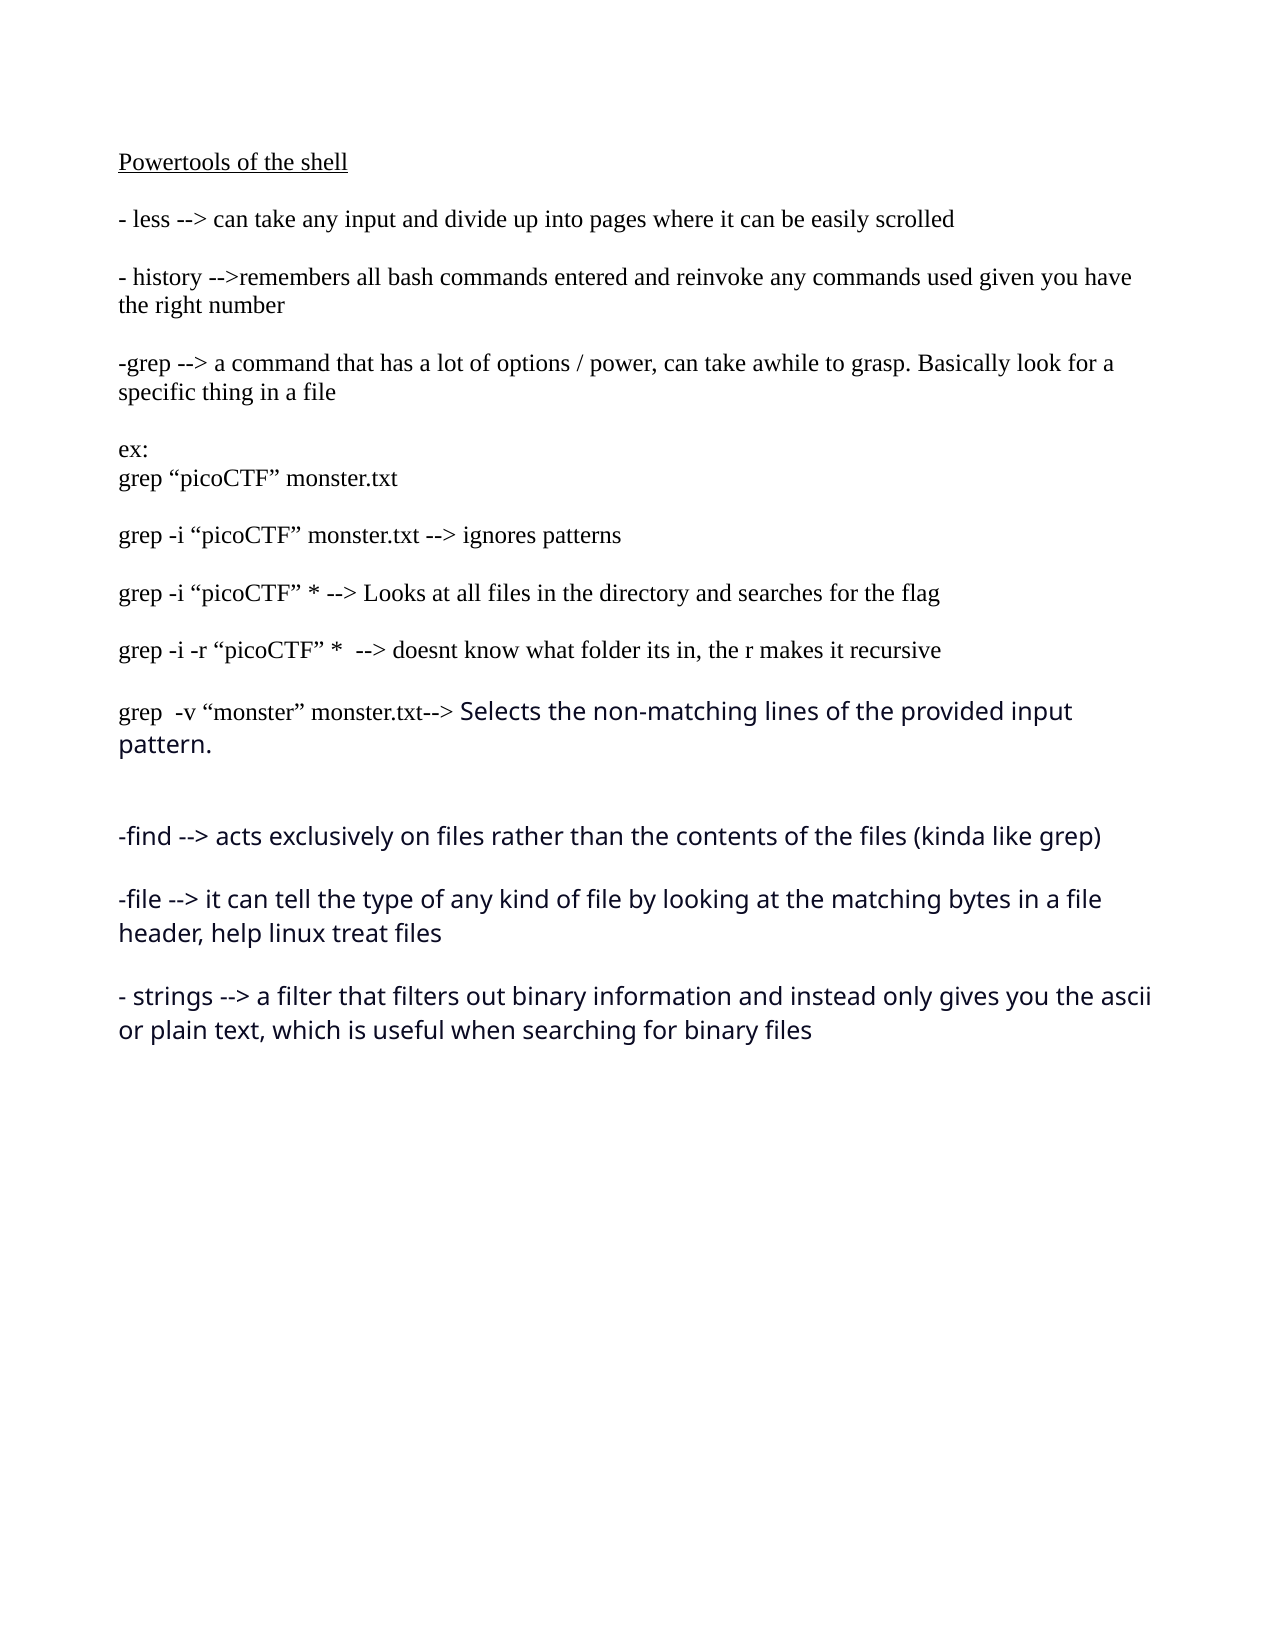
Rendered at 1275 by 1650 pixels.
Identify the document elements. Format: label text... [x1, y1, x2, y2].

text -find --> acts exclusively on files rather than the contents of the files (kinda like grep) [118, 819, 1157, 853]
text grep -i “picoCTF” monster.txt --> ignores patterns [118, 521, 1157, 549]
text - strings --> a filter that filters out binary information and instead only gives you the ascii or plain text, which is useful when searching for binary files [118, 978, 1157, 1047]
text grep -i “picoCTF” * --> Looks at all files in the directory and searches for the flag [118, 578, 1157, 607]
text grep “picoCTF” monster.txt [118, 463, 1157, 492]
text - less --> can take any input and divide up into pages where it can be easily scrolled [118, 204, 1157, 233]
text grep -i -r “picoCTF” * --> doesnt know what folder its in, the r makes it recursive [118, 636, 1157, 664]
text -file --> it can tell the type of any kind of file by looking at the matching bytes in a file header, help linux treat files [118, 882, 1157, 950]
text Powertools of the shell [118, 147, 1157, 176]
text grep -v “monster” monster.txt--> Selects the non-matching lines of the provided input pattern. [118, 693, 1157, 761]
text -grep --> a command that has a lot of options / power, can take awhile to grasp. Basically look for a specific thing in a file [118, 348, 1157, 406]
text - history -->remembers all bash commands entered and reinvoke any commands used given you have the right number [118, 262, 1157, 319]
text ex: [118, 434, 1157, 463]
